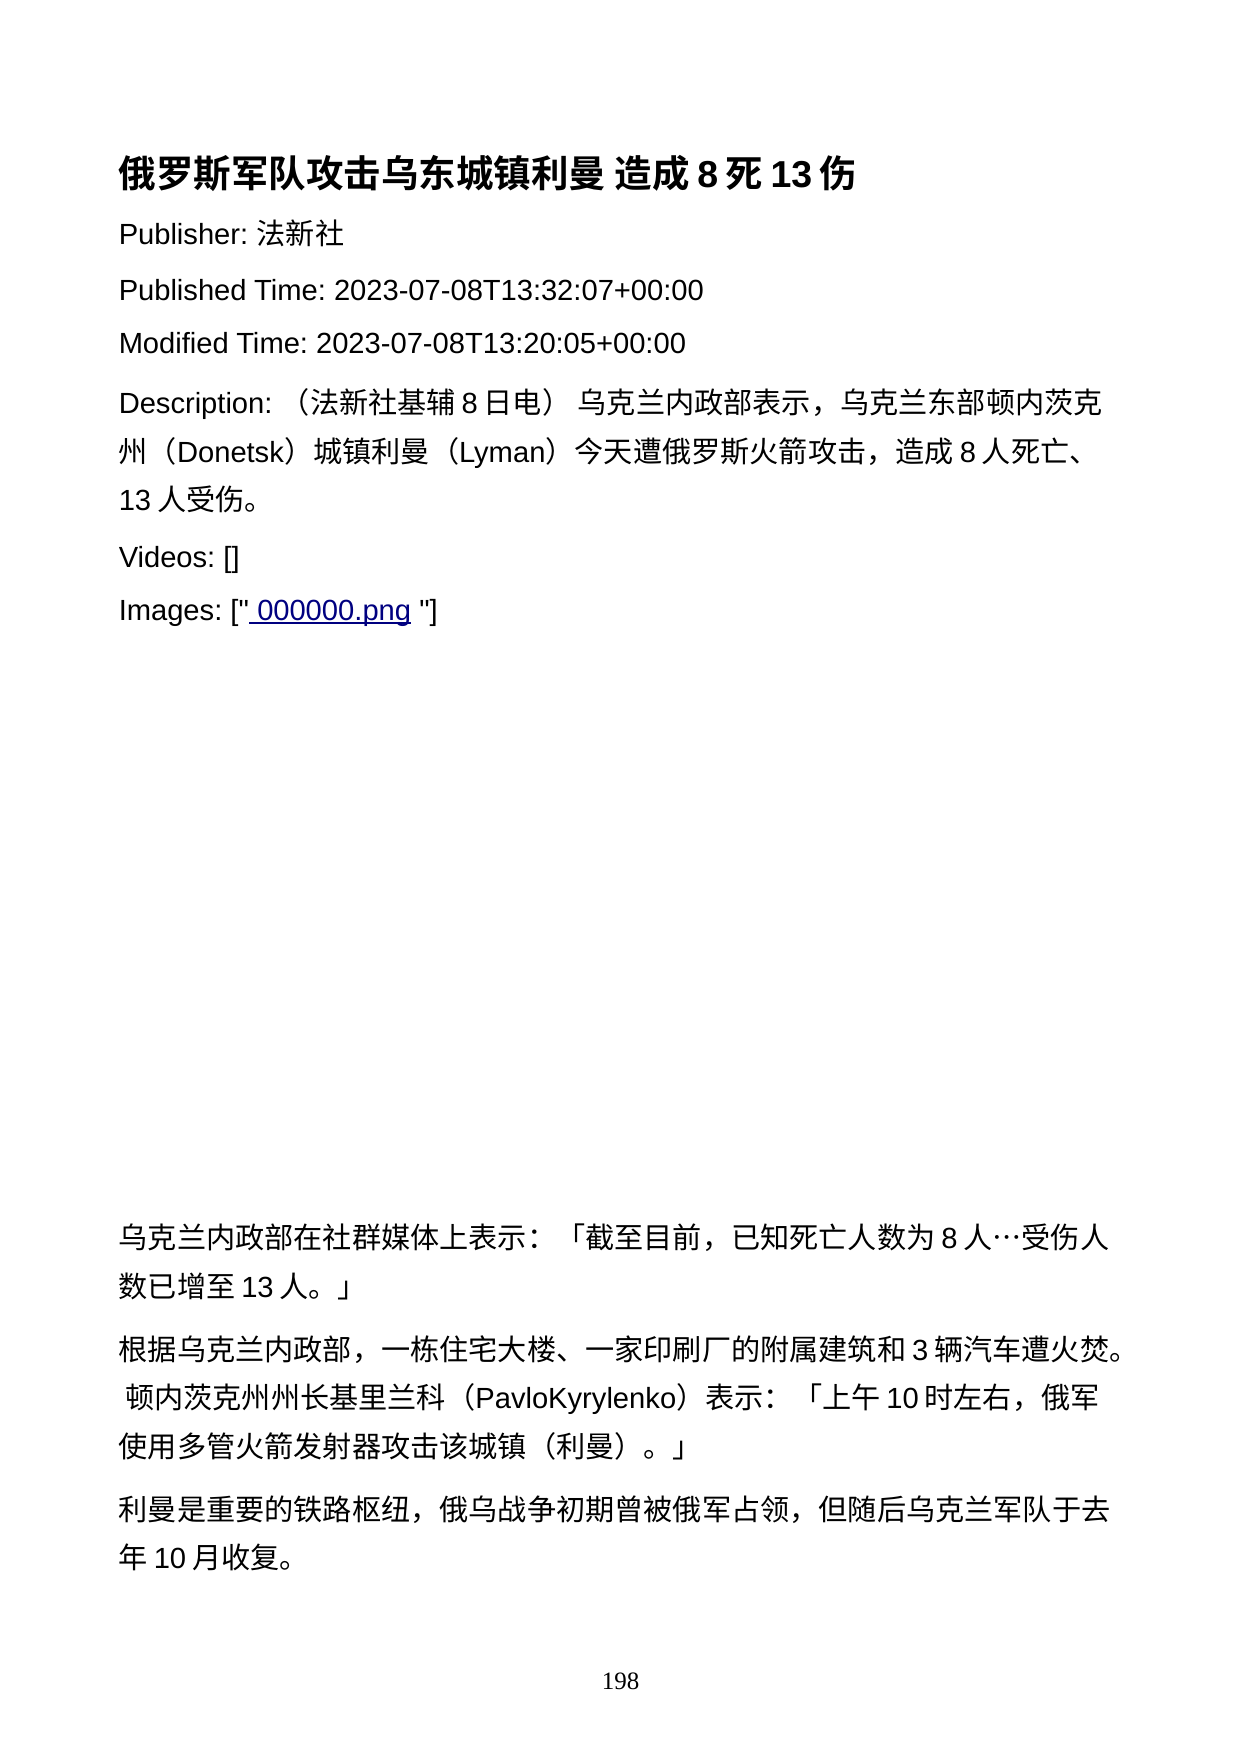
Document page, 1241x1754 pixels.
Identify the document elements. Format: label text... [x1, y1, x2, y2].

text 根据乌克兰内政部，一栋住宅大楼、一家印刷厂的附属建筑和3辆汽车遭火焚。 顿内茨克州州长基里兰科（PavloKyrylenko）表示：「上午10时左右，俄军使用多管火箭发射器攻击该城镇（利曼）。」 [118, 1326, 1122, 1466]
text Modified Time: 2023-07-08T13:20:05+00:00 [118, 327, 1122, 360]
text Videos: [] [118, 540, 1122, 573]
text Published Time: 2023-07-08T13:32:07+00:00 [118, 273, 1122, 307]
text Publisher: 法新社 [118, 210, 1122, 253]
text Images: [" 000000.png "] [118, 593, 1122, 627]
text Description: （法新社基辅8日电） 乌克兰内政部表示，乌克兰东部顿内茨克州（Donetsk）城镇利曼（Lyman）今天遭俄罗斯火箭攻击，造成8人死亡、13人受伤。 [118, 380, 1122, 519]
text 乌克兰内政部在社群媒体上表示：「截至目前，已知死亡人数为8人…受伤人数已增至13人。」 [118, 1214, 1122, 1305]
text 利曼是重要的铁路枢纽，俄乌战争初期曾被俄军占领，但随后乌克兰军队于去年10月收复。 [118, 1486, 1122, 1577]
subtitle 俄罗斯军队攻击乌东城镇利曼 造成8死13伤 [118, 143, 1122, 198]
